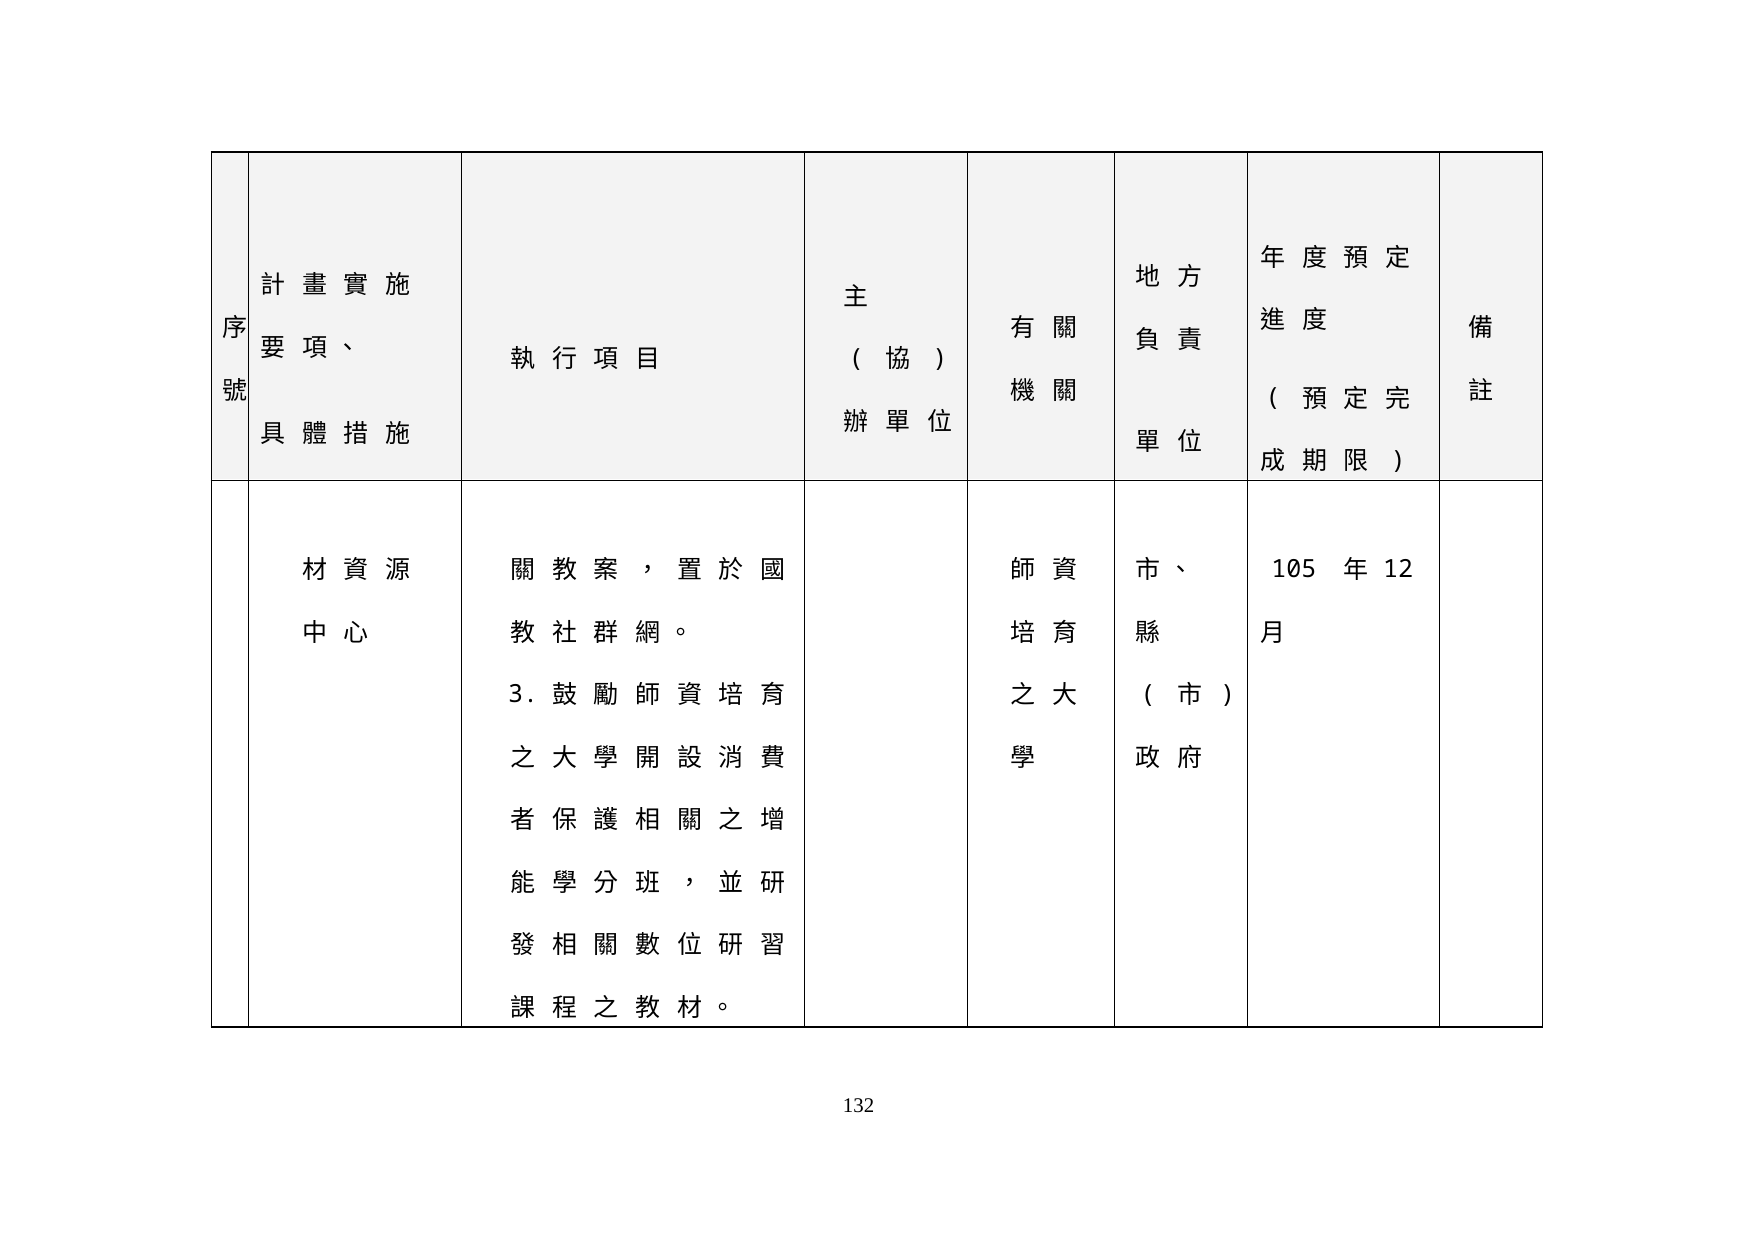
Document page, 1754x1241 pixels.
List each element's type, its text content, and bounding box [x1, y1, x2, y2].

table_cell 材資源中心 [249, 481, 461, 1026]
table_cell [805, 481, 967, 1026]
table_cell [1440, 481, 1542, 1026]
table_header 地方負責 單位 [1115, 153, 1247, 479]
table_header 主(協)辦單位 [805, 153, 967, 479]
table_header 計畫實施要項、 具體措施 [249, 153, 461, 479]
table_header 執行項目 [462, 153, 804, 479]
table_header 備註 [1440, 153, 1542, 479]
table_header 年度預定進度 (預定完成期限) [1248, 153, 1439, 479]
table_cell 市、縣(市)政府 [1115, 481, 1247, 1026]
table_cell [212, 481, 248, 1026]
table_header 序號 [212, 153, 248, 479]
table_header 有關機關 [968, 153, 1114, 479]
table_cell 關教案，置於國教社群網。 3.鼓勵師資培育之大學開設消費者保護相關之增能學分班，並研發相關數位研習課程之教材。 [462, 481, 804, 1026]
table_cell 105年12月 [1248, 481, 1439, 1026]
table_cell 師資培育之大學 [968, 481, 1114, 1026]
